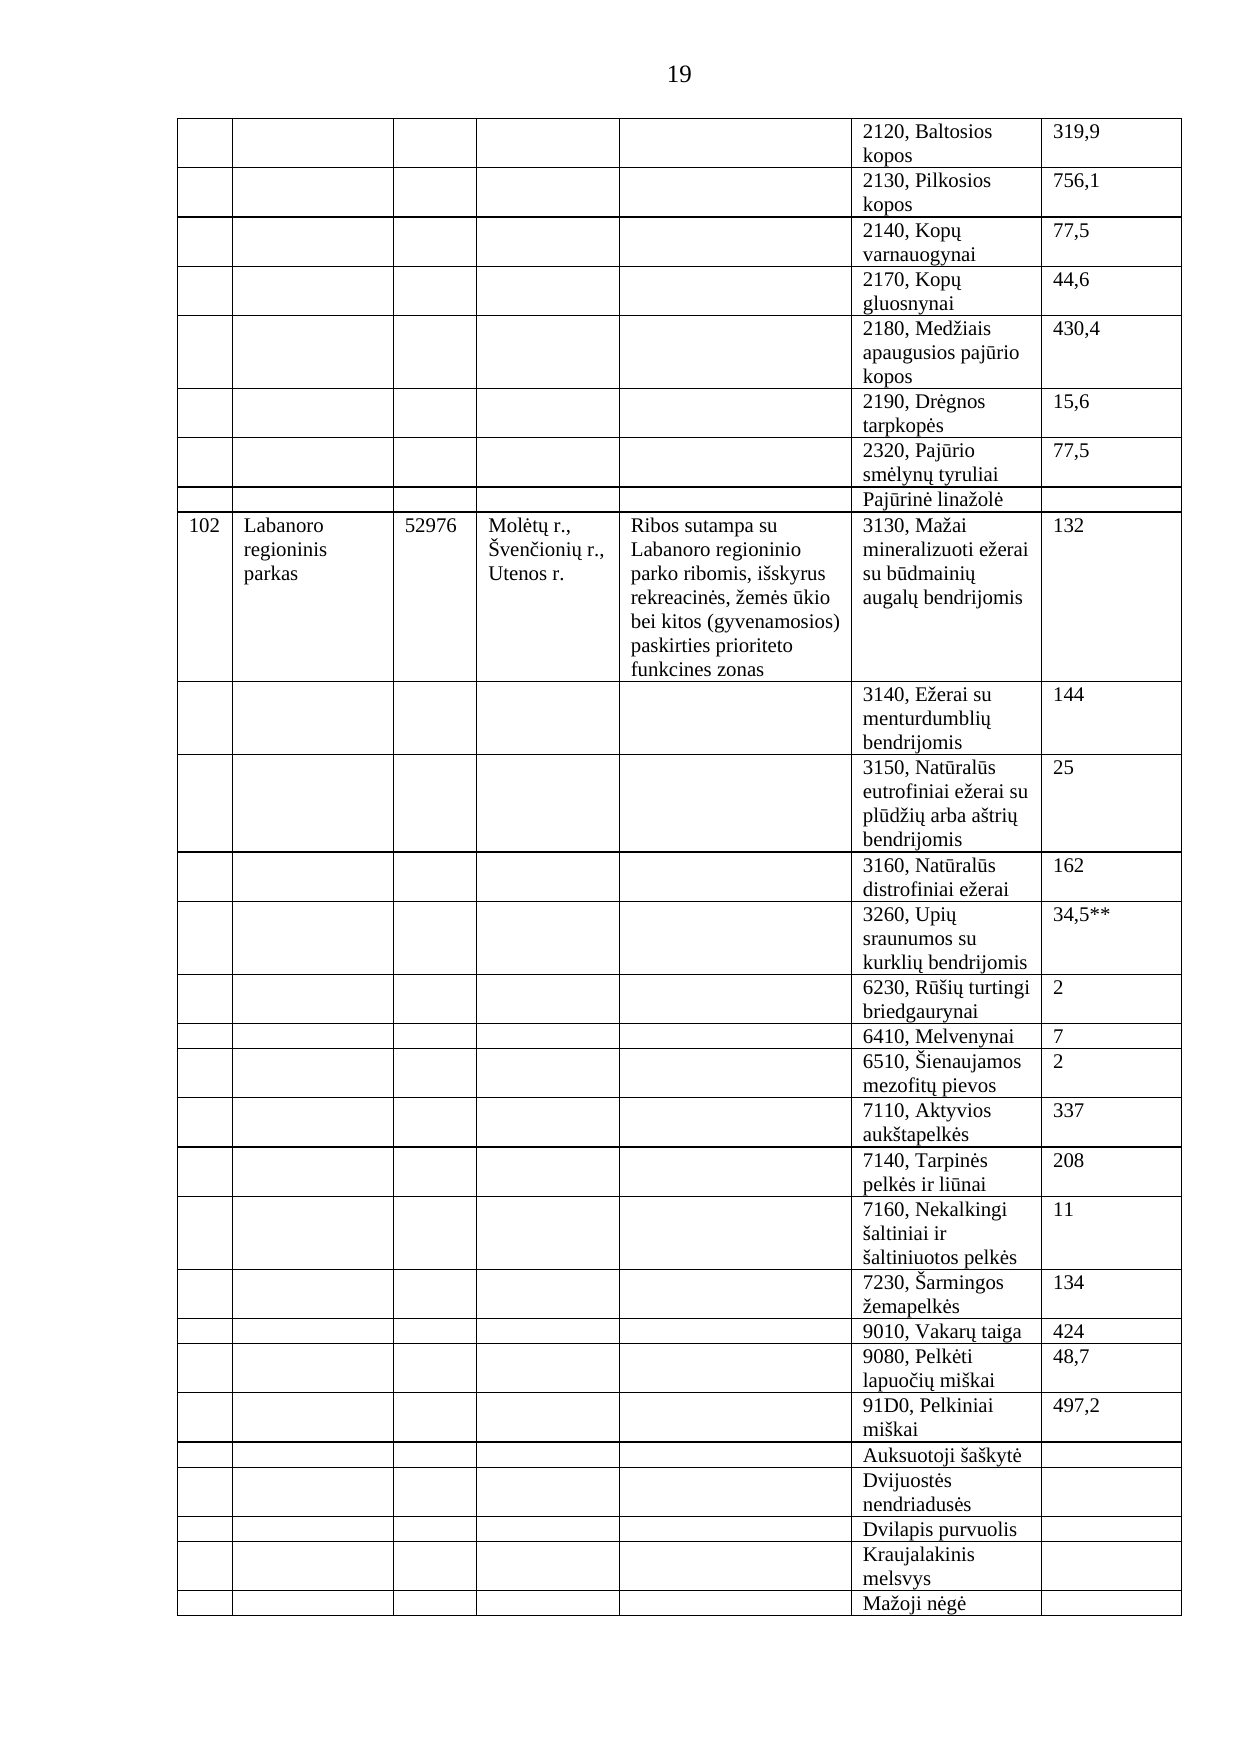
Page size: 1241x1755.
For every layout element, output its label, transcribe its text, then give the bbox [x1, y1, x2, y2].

table_cell [233, 267, 393, 315]
table_cell 6510, Šienaujamos mezofitų pievos [852, 1049, 1041, 1097]
table_cell [394, 902, 476, 974]
table_cell [178, 389, 232, 437]
table_cell [178, 316, 232, 388]
table_cell [178, 168, 232, 216]
table_cell [477, 1148, 619, 1196]
table_cell 7160, Nekalkingi šaltiniai ir šaltiniuotos pelkės [852, 1197, 1041, 1269]
table_cell 44,6 [1042, 267, 1181, 315]
table_cell [620, 267, 851, 315]
table_cell 25 [1042, 755, 1181, 851]
table_cell 7140, Tarpinės pelkės ir liūnai [852, 1148, 1041, 1196]
table_cell [178, 218, 232, 266]
table_cell [394, 1468, 476, 1516]
table_cell [477, 682, 619, 754]
table_cell [233, 438, 393, 486]
table_cell [233, 1443, 393, 1467]
table_cell 3130, Mažai mineralizuoti ežerai su būdmainių augalų bendrijomis [852, 513, 1041, 681]
table_cell 102 [178, 513, 232, 681]
table_cell [233, 488, 393, 511]
table_cell [620, 682, 851, 754]
table_cell 9080, Pelkėti lapuočių miškai [852, 1344, 1041, 1392]
table_cell 34,5** [1042, 902, 1181, 974]
table_cell [178, 1024, 232, 1048]
table_cell [394, 755, 476, 851]
table_cell [394, 168, 476, 216]
table_cell [1042, 488, 1181, 511]
table_cell 337 [1042, 1098, 1181, 1146]
table_cell [178, 1542, 232, 1590]
table_cell [178, 853, 232, 901]
table_cell Dvilapis purvuolis [852, 1517, 1041, 1541]
table_cell [394, 267, 476, 315]
table_cell [394, 1319, 476, 1343]
table_cell 2 [1042, 1049, 1181, 1097]
table_cell [233, 1591, 393, 1615]
table_cell [394, 1344, 476, 1392]
table_cell [233, 1393, 393, 1441]
table_cell [620, 168, 851, 216]
table_cell [394, 1197, 476, 1269]
table_cell [394, 1024, 476, 1048]
table_cell [178, 1344, 232, 1392]
table_cell [394, 1591, 476, 1615]
table_cell [233, 1319, 393, 1343]
table_cell [620, 119, 851, 167]
table_cell [620, 488, 851, 511]
table_cell [477, 755, 619, 851]
table_cell [394, 389, 476, 437]
table_cell [178, 1319, 232, 1343]
table_cell [233, 1270, 393, 1318]
table_cell [394, 975, 476, 1023]
table_cell 15,6 [1042, 389, 1181, 437]
table_cell 2 [1042, 975, 1181, 1023]
table_cell [477, 1517, 619, 1541]
table_cell [620, 316, 851, 388]
table_cell [477, 218, 619, 266]
table_cell [477, 1393, 619, 1441]
table_cell [233, 316, 393, 388]
table_cell [178, 1098, 232, 1146]
table_cell [620, 1591, 851, 1615]
table_cell [477, 1098, 619, 1146]
table_cell [620, 1319, 851, 1343]
table_cell [233, 1148, 393, 1196]
table_cell [620, 975, 851, 1023]
table_cell [178, 682, 232, 754]
table_cell [477, 316, 619, 388]
table_cell Dvijuostės nendriadusės [852, 1468, 1041, 1516]
table_cell [477, 853, 619, 901]
table_cell [233, 1542, 393, 1590]
table_cell [620, 1542, 851, 1590]
table_cell 134 [1042, 1270, 1181, 1318]
table_cell [394, 1148, 476, 1196]
table_cell [477, 1591, 619, 1615]
table_cell [477, 975, 619, 1023]
table_cell [178, 975, 232, 1023]
table_cell [620, 1024, 851, 1048]
table_cell [233, 389, 393, 437]
table_cell [620, 1517, 851, 1541]
table_cell [477, 168, 619, 216]
table_cell 3160, Natūralūs distrofiniai ežerai [852, 853, 1041, 901]
table_cell [394, 1393, 476, 1441]
table_cell [477, 1270, 619, 1318]
table_cell [477, 438, 619, 486]
table_cell [477, 1024, 619, 1048]
table_cell [477, 1542, 619, 1590]
table_cell 208 [1042, 1148, 1181, 1196]
table_cell [394, 316, 476, 388]
table_cell [620, 1098, 851, 1146]
table_cell 11 [1042, 1197, 1181, 1269]
table_cell [394, 1098, 476, 1146]
table_cell [394, 119, 476, 167]
table_cell [620, 1443, 851, 1467]
table_cell [1042, 1443, 1181, 1467]
table_cell [178, 1517, 232, 1541]
table_cell 6410, Melvenynai [852, 1024, 1041, 1048]
table_cell [620, 389, 851, 437]
table_cell [394, 1049, 476, 1097]
table_cell [178, 1197, 232, 1269]
table_cell Molėtų r., Švenčionių r., Utenos r. [477, 513, 619, 681]
table_cell 48,7 [1042, 1344, 1181, 1392]
table_cell 91D0, Pelkiniai miškai [852, 1393, 1041, 1441]
table_cell Mažoji nėgė [852, 1591, 1041, 1615]
table_cell 3140, Ežerai su menturdumblių bendrijomis [852, 682, 1041, 754]
table_cell [477, 1468, 619, 1516]
table_cell [233, 682, 393, 754]
table_cell 7110, Aktyvios aukštapelkės [852, 1098, 1041, 1146]
table_cell 9010, Vakarų taiga [852, 1319, 1041, 1343]
table_cell [394, 1270, 476, 1318]
table_cell 77,5 [1042, 218, 1181, 266]
table_cell Ribos sutampa su Labanoro regioninio parko ribomis, išskyrus rekreacinės, žemės ūkio bei kitos (gyvenamosios) paskirties prioriteto funkcines zonas [620, 513, 851, 681]
table_cell [394, 853, 476, 901]
table_cell [620, 1270, 851, 1318]
table_cell [178, 267, 232, 315]
table_cell 3150, Natūralūs eutrofiniai ežerai su plūdžių arba aštrių bendrijomis [852, 755, 1041, 851]
table_cell 77,5 [1042, 438, 1181, 486]
table_cell [233, 1197, 393, 1269]
table_cell 7230, Šarmingos žemapelkės [852, 1270, 1041, 1318]
table_cell [178, 1443, 232, 1467]
table_cell [477, 389, 619, 437]
table_cell 2130, Pilkosios kopos [852, 168, 1041, 216]
table_cell [233, 902, 393, 974]
table_cell 497,2 [1042, 1393, 1181, 1441]
table_cell [477, 1049, 619, 1097]
table_cell [620, 1468, 851, 1516]
table_cell [620, 218, 851, 266]
table_cell [477, 119, 619, 167]
table_cell 3260, Upių sraunumos su kurklių bendrijomis [852, 902, 1041, 974]
table_cell [394, 1443, 476, 1467]
table_cell [394, 218, 476, 266]
table_cell [178, 1148, 232, 1196]
table_cell [620, 853, 851, 901]
table_cell 52976 [394, 513, 476, 681]
table_cell [178, 438, 232, 486]
table_cell [620, 1393, 851, 1441]
table_cell [620, 1049, 851, 1097]
table_cell Pajūrinė linažolė [852, 488, 1041, 511]
table_cell 2140, Kopų varnauogynai [852, 218, 1041, 266]
table_cell [178, 1393, 232, 1441]
table_cell [233, 119, 393, 167]
table_cell [233, 1468, 393, 1516]
table_cell [233, 1049, 393, 1097]
table_cell [233, 1344, 393, 1392]
table_cell [178, 902, 232, 974]
table_cell [178, 1468, 232, 1516]
table_cell [477, 902, 619, 974]
table_cell [394, 682, 476, 754]
table_cell [620, 1148, 851, 1196]
table_cell 2120, Baltosios kopos [852, 119, 1041, 167]
table_cell 319,9 [1042, 119, 1181, 167]
table_cell [233, 168, 393, 216]
table_cell 2170, Kopų gluosnynai [852, 267, 1041, 315]
table_cell 132 [1042, 513, 1181, 681]
table_cell Auksuotoji šaškytė [852, 1443, 1041, 1467]
table_cell [233, 1517, 393, 1541]
table_cell [233, 218, 393, 266]
table_cell [620, 755, 851, 851]
table_cell [394, 488, 476, 511]
table_cell 144 [1042, 682, 1181, 754]
table_cell [477, 267, 619, 315]
table_cell [620, 902, 851, 974]
table_cell [178, 755, 232, 851]
table_cell [178, 1049, 232, 1097]
table_cell [620, 1197, 851, 1269]
table_cell [233, 755, 393, 851]
table_cell 2180, Medžiais apaugusios pajūrio kopos [852, 316, 1041, 388]
table_cell [394, 1517, 476, 1541]
table_cell [178, 488, 232, 511]
table_cell [477, 1197, 619, 1269]
table_cell [477, 1344, 619, 1392]
table_cell 756,1 [1042, 168, 1181, 216]
table_cell [178, 1591, 232, 1615]
table_cell 430,4 [1042, 316, 1181, 388]
table_cell [233, 975, 393, 1023]
table_cell [1042, 1591, 1181, 1615]
table_cell [178, 1270, 232, 1318]
table_cell Kraujalakinis melsvys [852, 1542, 1041, 1590]
table_cell 7 [1042, 1024, 1181, 1048]
table_cell [477, 1319, 619, 1343]
table_cell [620, 438, 851, 486]
table_cell [477, 1443, 619, 1467]
table_cell 424 [1042, 1319, 1181, 1343]
table_cell [1042, 1517, 1181, 1541]
table_cell 2190, Drėgnos tarpkopės [852, 389, 1041, 437]
table_cell 6230, Rūšių turtingi briedgaurynai [852, 975, 1041, 1023]
table_cell [1042, 1468, 1181, 1516]
table_cell 2320, Pajūrio smėlynų tyruliai [852, 438, 1041, 486]
table_cell 162 [1042, 853, 1181, 901]
table_cell Labanoro regioninis parkas [233, 513, 393, 681]
table_cell [620, 1344, 851, 1392]
table_cell [178, 119, 232, 167]
table_cell [233, 1098, 393, 1146]
table_cell [394, 1542, 476, 1590]
table_cell [1042, 1542, 1181, 1590]
table_cell [233, 1024, 393, 1048]
table_cell [477, 488, 619, 511]
table_cell [394, 438, 476, 486]
table_cell [233, 853, 393, 901]
